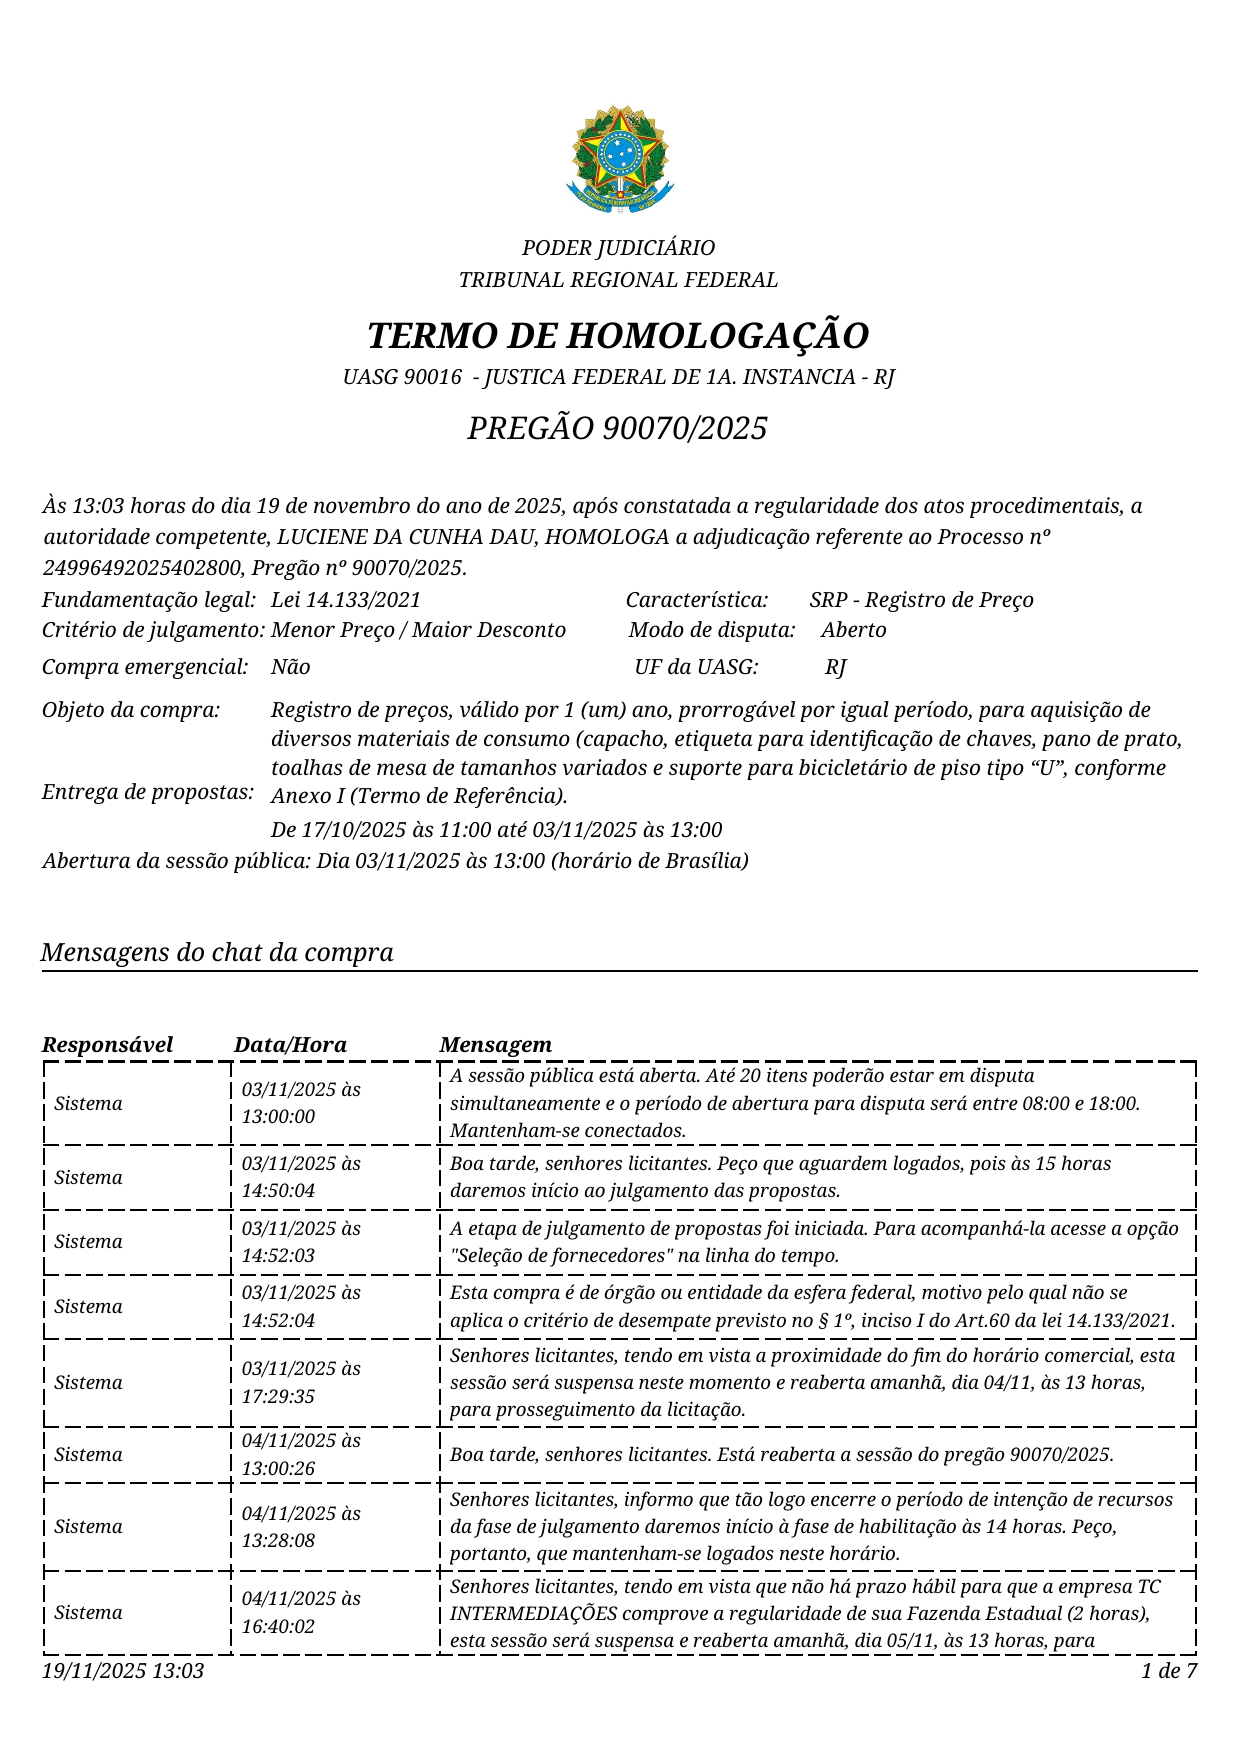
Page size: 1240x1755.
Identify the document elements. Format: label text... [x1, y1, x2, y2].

table_header 03/11/2025 às 13:00:00 [231, 1060, 439, 1144]
table_cell 04/11/2025 às 13:00:26 [231, 1426, 439, 1482]
text Às 13:03 horas do dia 19 de novembro do ano de 2025, após constatada a regularidade dos atos procedimentais, a autoridade competente, LUCIENE DA CUNHA DAU, HOMOLOGA a adjudicação referente ao Processo nº 24996492025402800, Pregão nº 90070/2025. [42, 491, 1200, 582]
table_cell Boa tarde, senhores licitantes. Está reaberta a sessão do pregão 90070/2025. [440, 1426, 1196, 1482]
subtitle PREGÃO 90070/2025 [42, 406, 1198, 449]
table_cell 03/11/2025 às 14:52:03 [231, 1209, 439, 1273]
table_cell Senhores licitantes, tendo em vista que não há prazo hábil para que a empresa TC INTERMEDIAÇÕES comprove a regularidade de sua Fazenda Estadual (2 horas), esta sessão será suspensa e reaberta amanhã, dia 05/11, às 13 horas, para [440, 1570, 1196, 1654]
text PODER JUDICIÁRIO [42, 233, 1198, 261]
text Mensagens do chat da compra [40, 935, 1200, 969]
text Responsável Data/Hora Mensagem [42, 1030, 1200, 1058]
table_cell Senhores licitantes, tendo em vista a proximidade do fim do horário comercial, esta sessão será suspensa neste momento e reaberta amanhã, dia 04/11, às 13 horas, para prosseguimento da licitação. [440, 1338, 1196, 1426]
table_cell 03/11/2025 às 14:50:04 [231, 1144, 439, 1209]
table_cell Critério de julgamento: [42, 615, 271, 652]
table_cell Sistema [44, 1426, 231, 1482]
table_cell Senhores licitantes, informo que tão logo encerre o período de intenção de recursos da fase de julgamento daremos início à fase de habilitação às 14 horas. Peço, portanto, que mantenham-se logados neste horário. [440, 1482, 1196, 1570]
table_cell Esta compra é de órgão ou entidade da esfera federal, motivo pelo qual não se aplica o critério de desempate previsto no § 1º, inciso I do Art.60 da lei 14.133/2021. [440, 1274, 1196, 1338]
text TRIBUNAL REGIONAL FEDERAL [42, 265, 1198, 293]
table_header Fundamentação legal: [42, 585, 271, 615]
table_cell 03/11/2025 às 17:29:35 [231, 1338, 439, 1426]
table_cell 04/11/2025 às 16:40:02 [231, 1570, 439, 1654]
table_cell Compra emergencial: Objeto da compra: Entrega de propostas: [42, 653, 271, 846]
table_cell 03/11/2025 às 14:52:04 [231, 1274, 439, 1338]
table_cell A etapa de julgamento de propostas foi iniciada. Para acompanhá-la acesse a opção "Seleção de fornecedores" na linha do tempo. [440, 1209, 1196, 1273]
table_cell Sistema [44, 1482, 231, 1570]
table_cell Sistema [44, 1209, 231, 1273]
text UASG 90016 - JUSTICA FEDERAL DE 1A. INSTANCIA - RJ [42, 362, 1198, 391]
table_header Sistema [44, 1060, 231, 1144]
table_cell Sistema [44, 1338, 231, 1426]
table_header Lei 14.133/2021 Característica: SRP - Registro de Preço [271, 585, 1195, 615]
subtitle TERMO DE HOMOLOGAÇÃO [42, 311, 1198, 359]
table_cell Não UF da UASG: RJ Registro de preços, válido por 1 (um) ano, prorrogável por igual período, para aquisição de diversos materiais de consumo (capacho, etiqueta para identificação de chaves, pano de prato, toalhas de mesa de tamanhos variados e suporte para bicicletário de piso tipo “U”, conforme Anexo I (Termo de Referência). De 17/10/2025 às 11:00 até 03/11/2025 às 13:00 [271, 653, 1195, 846]
table_cell 04/11/2025 às 13:28:08 [231, 1482, 439, 1570]
table_header A sessão pública está aberta. Até 20 itens poderão estar em disputa simultaneamente e o período de abertura para disputa será entre 08:00 e 18:00. Mantenham-se conectados. [440, 1060, 1196, 1144]
table_cell Menor Preço / Maior Desconto Modo de disputa: Aberto [271, 615, 1195, 652]
table_cell Sistema [44, 1274, 231, 1338]
table_cell Sistema [44, 1144, 231, 1209]
text Abertura da sessão pública: Dia 03/11/2025 às 13:00 (horário de Brasília) [42, 846, 1200, 874]
table_cell Boa tarde, senhores licitantes. Peço que aguardem logados, pois às 15 horas daremos início ao julgamento das propostas. [440, 1144, 1196, 1209]
table_cell Sistema [44, 1570, 231, 1654]
